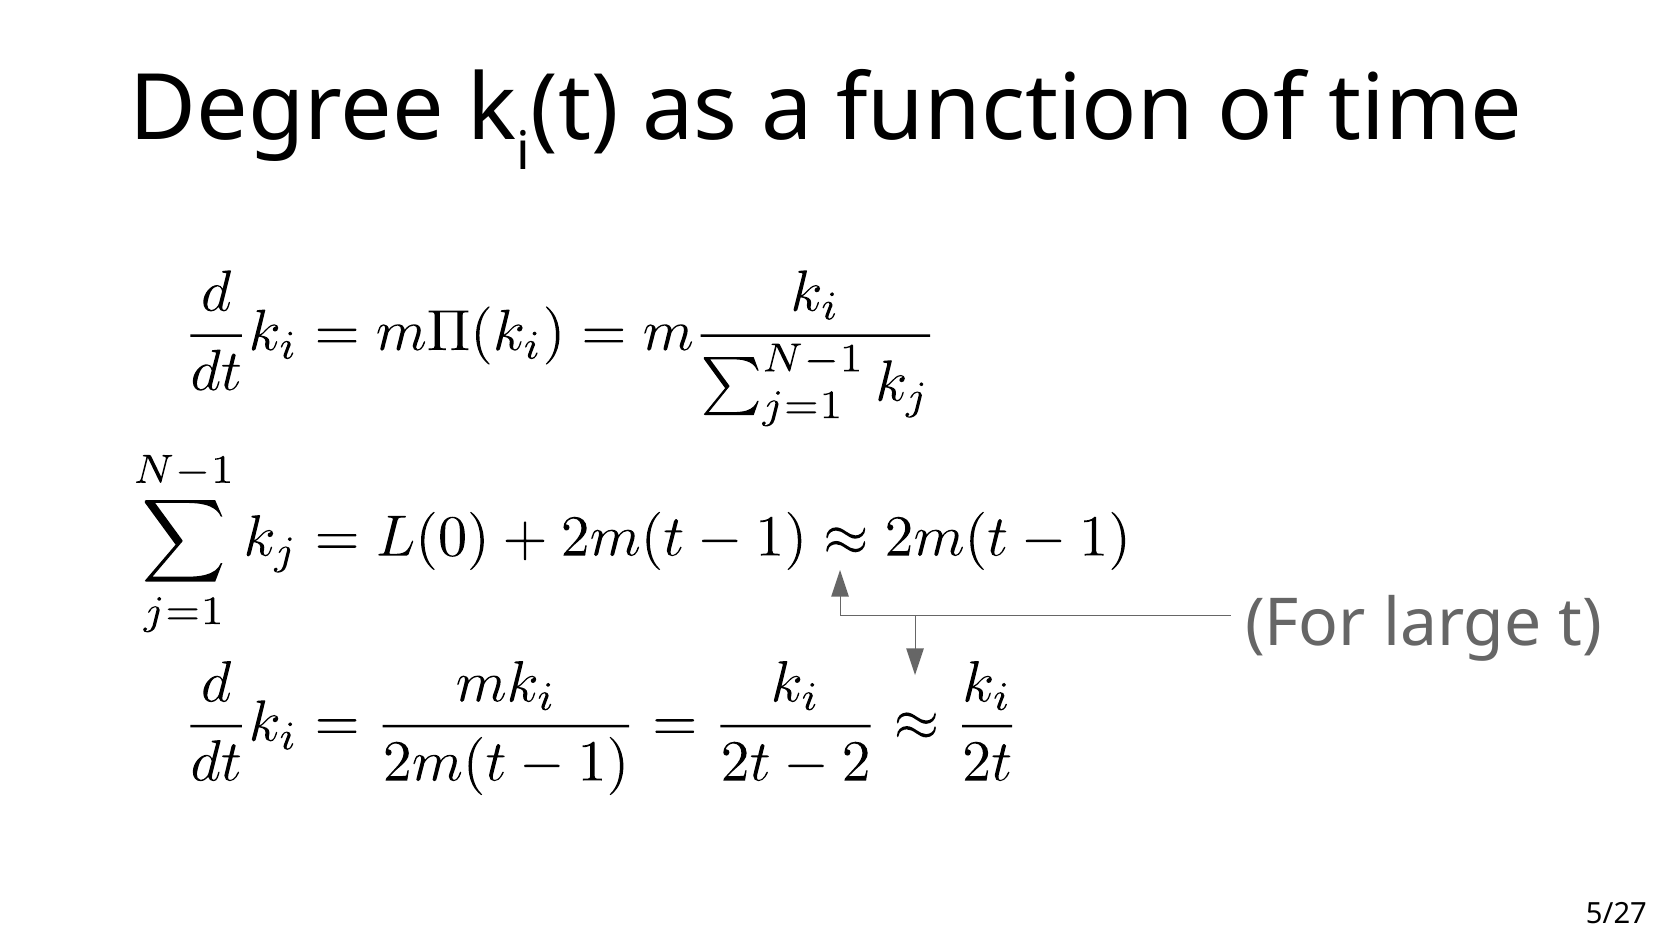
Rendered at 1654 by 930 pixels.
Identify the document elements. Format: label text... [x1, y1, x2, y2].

title Degree ki(t) as a function of time [82, 1, 1571, 225]
list (For large t) [1245, 574, 1636, 665]
text_box [133, 270, 1131, 796]
